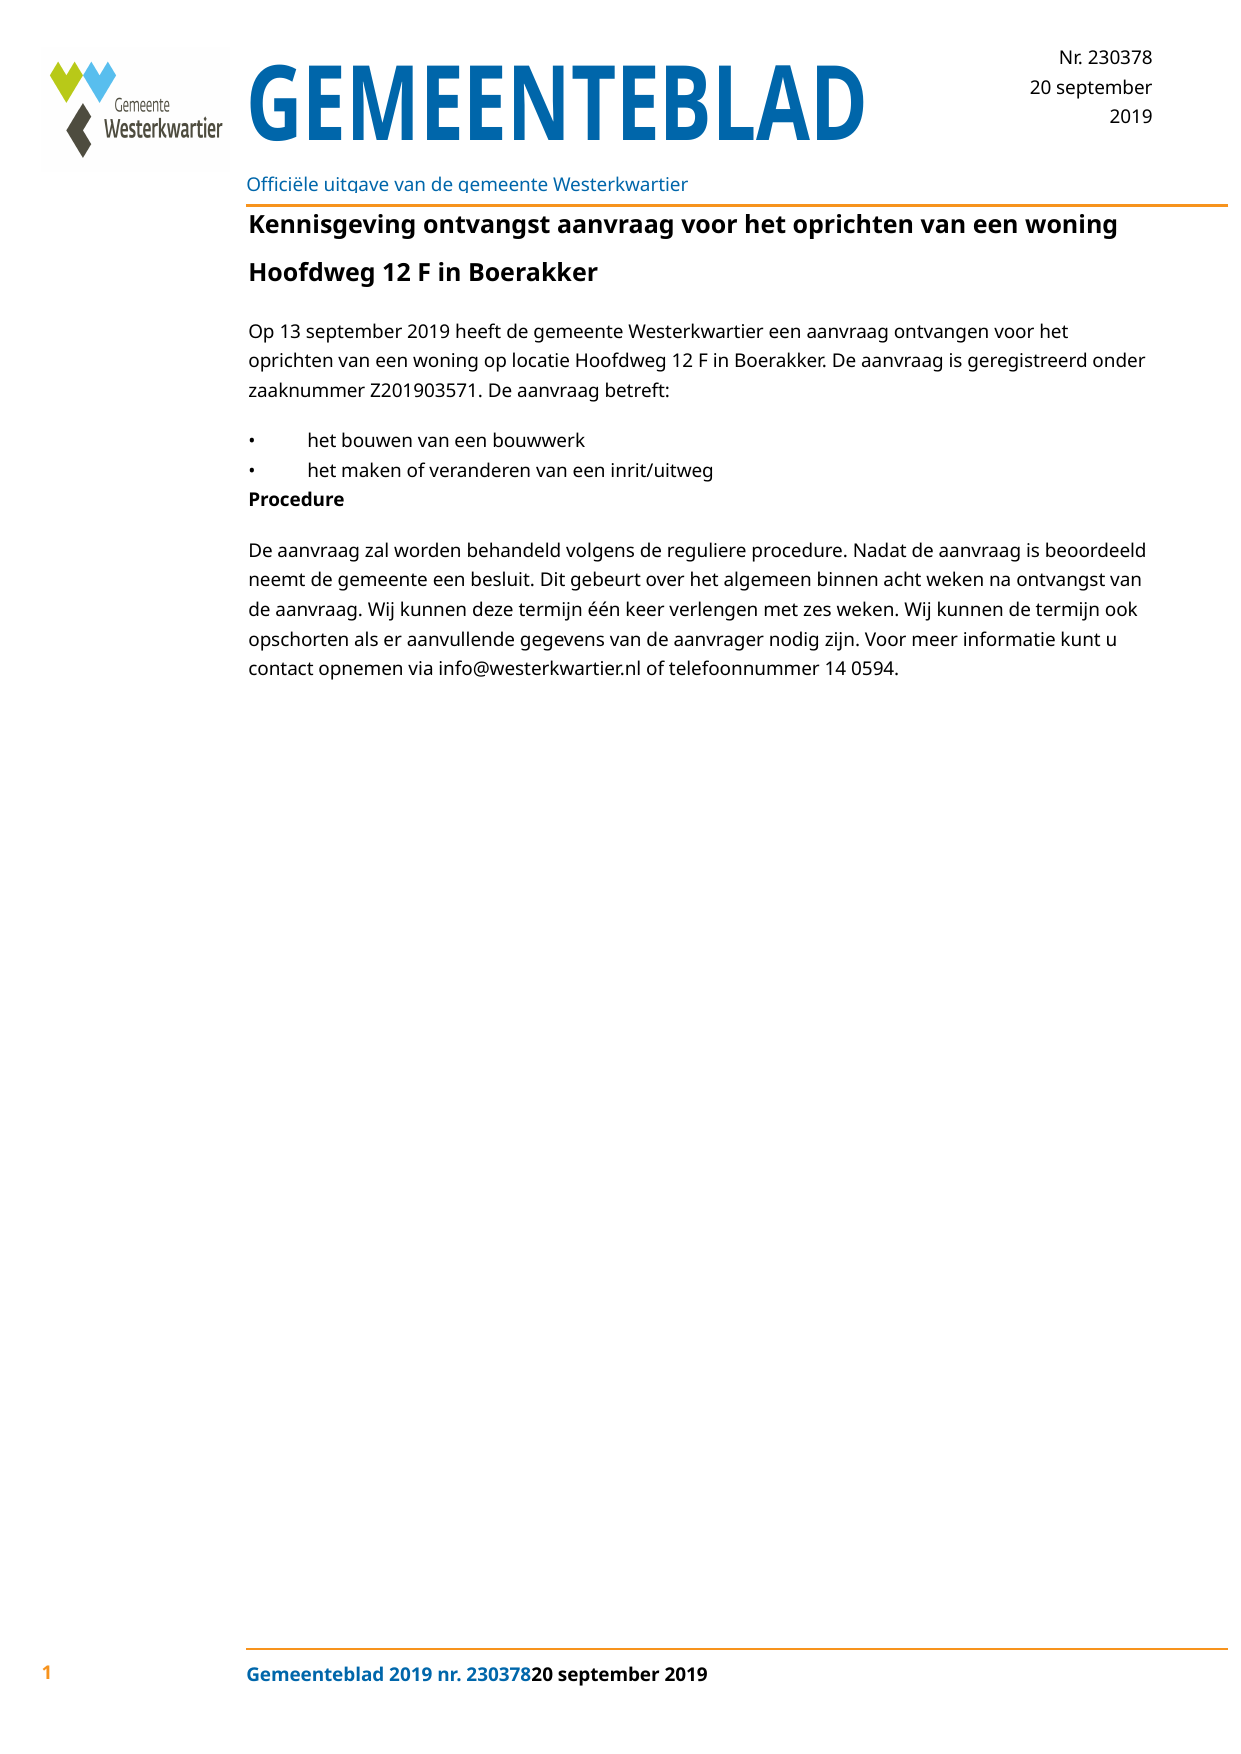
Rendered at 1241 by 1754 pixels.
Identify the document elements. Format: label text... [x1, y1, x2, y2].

list het bouwen van een bouwwerk [248, 427, 1152, 453]
text De aanvraag zal worden behandeld volgens de reguliere procedure. Nadat de aanvraag is beoordeeld neemt de gemeente een besluit. Dit gebeurt over het algemeen binnen acht weken na ontvangst van de aanvraag. Wij kunnen deze termijn één keer verlengen met zes weken. Wij kunnen de termijn ook opschorten als er aanvullende gegevens van de aanvrager nodig zijn. Voor meer informatie kunt u contact opnemen via info@westerkwartier.nl of telefoonnummer 14 0594. [248, 537, 1152, 681]
text Op 13 september 2019 heeft de gemeente Westerkwartier een aanvraag ontvangen voor het oprichten van een woning op locatie Hoofdweg 12 F in Boerakker. De aanvraag is geregistreerd onder zaaknummer Z201903571. De aanvraag betreft: [248, 318, 1152, 403]
text Procedure [248, 487, 1152, 512]
text Kennisgeving ontvangst aanvraag voor het oprichten van een woning Hoofdweg 12 F in Boerakker [248, 207, 1152, 288]
picture [41, 47, 231, 172]
list het maken of veranderen van een inrit/uitweg [248, 457, 1152, 483]
